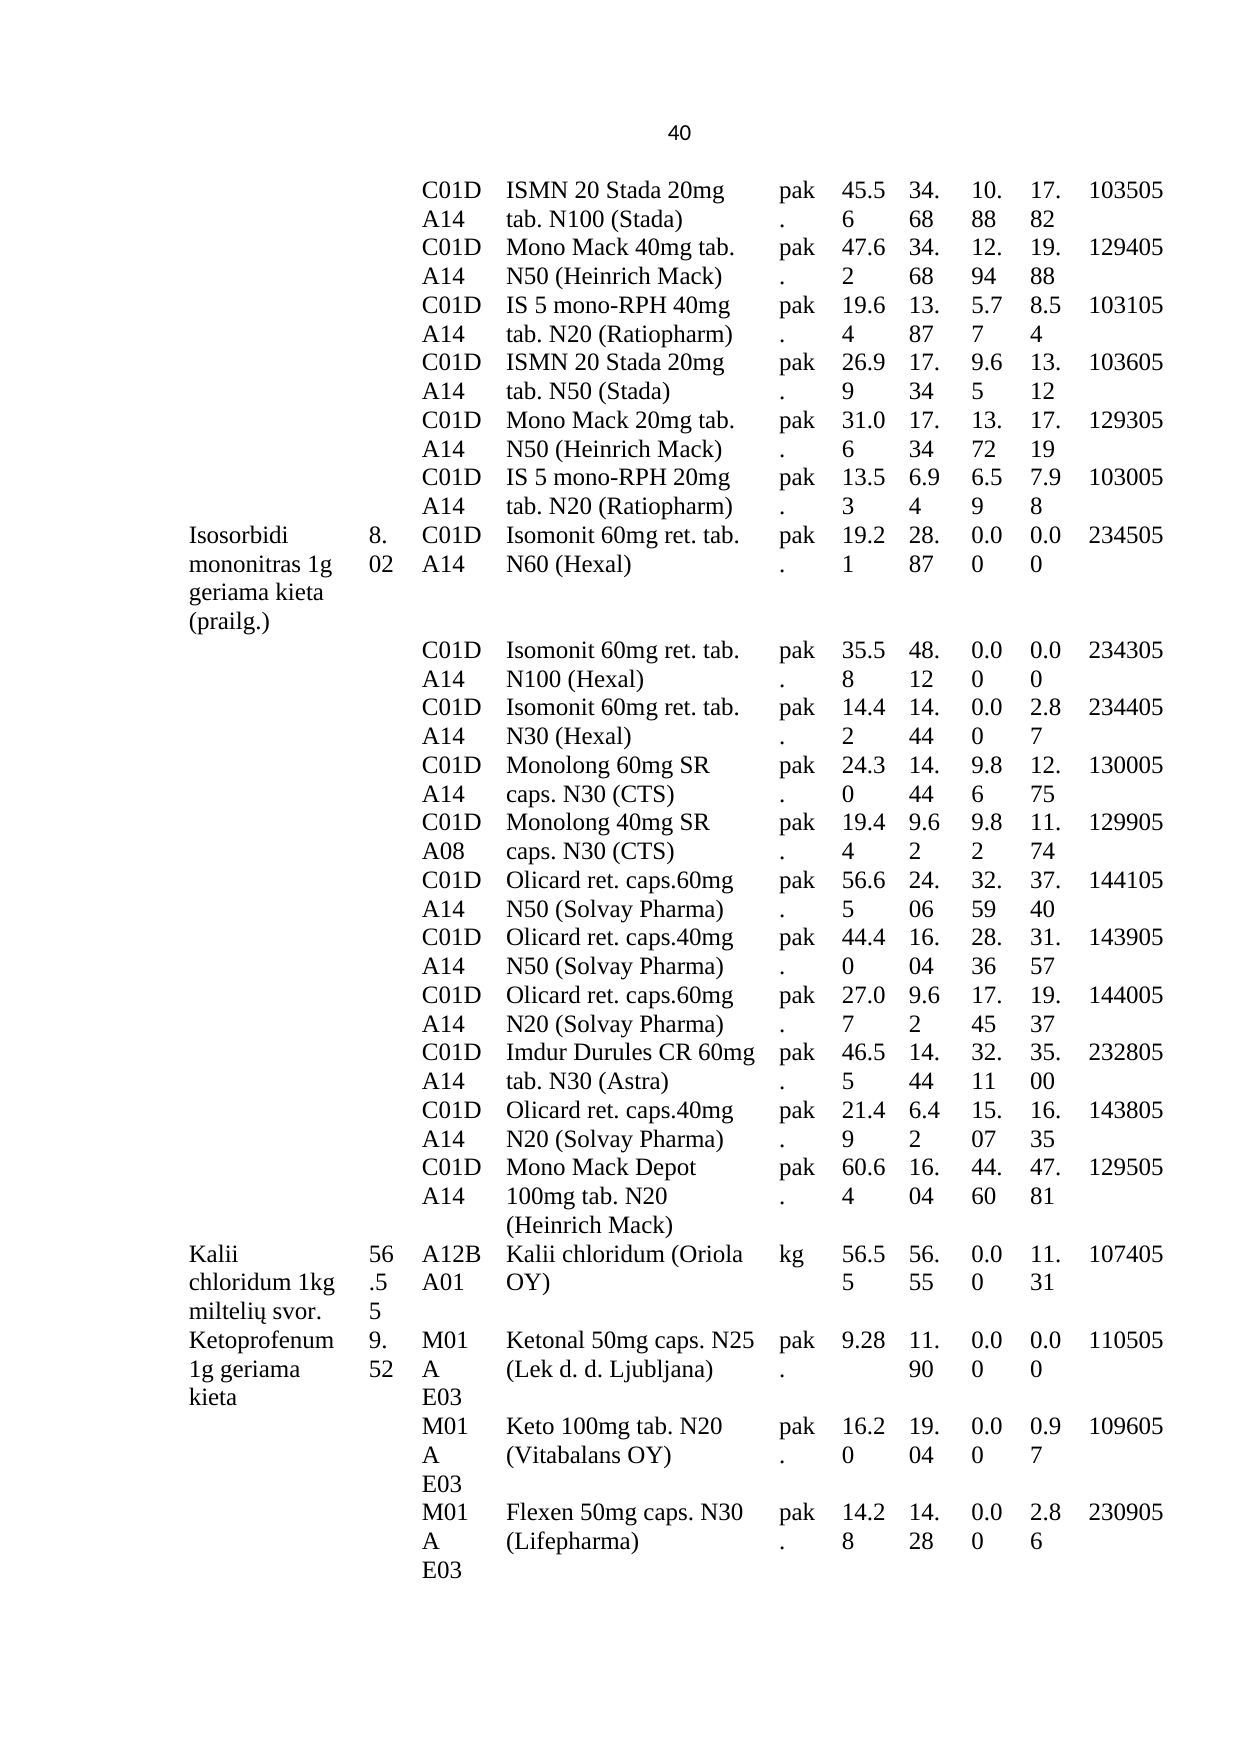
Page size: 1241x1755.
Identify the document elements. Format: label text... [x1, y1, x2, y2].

table_cell [177, 693, 357, 750]
table_cell 17.34 [897, 405, 960, 462]
table_cell [177, 635, 357, 692]
table_cell 17.34 [897, 348, 960, 405]
table_cell 13.87 [897, 290, 960, 347]
table_cell 14.42 [830, 693, 897, 750]
table_cell ISMN 20 Stada 20mg tab. N100 (Stada) [495, 175, 768, 232]
table_cell [357, 923, 410, 980]
table_cell 9.86 [960, 750, 1018, 807]
table_cell [177, 463, 357, 520]
table_cell [177, 1153, 357, 1239]
table_cell pak. [768, 923, 830, 980]
table_cell Kalii chloridum 1kg miltelių svor. [177, 1239, 357, 1325]
table_cell 129405 [1077, 233, 1181, 290]
table_cell 9.52 [357, 1325, 410, 1411]
table_cell pak. [768, 693, 830, 750]
table_cell [357, 1038, 410, 1095]
table_cell [177, 1498, 357, 1584]
table_cell pak. [768, 980, 830, 1037]
table_cell Olicard ret. caps.40mg N50 (Solvay Pharma) [495, 923, 768, 980]
table_cell 45.56 [830, 175, 897, 232]
table_cell 234305 [1077, 635, 1181, 692]
table_cell [357, 750, 410, 807]
table_cell 143905 [1077, 923, 1181, 980]
table_cell pak. [768, 635, 830, 692]
table_cell pak. [768, 348, 830, 405]
table_cell M01A E03 [410, 1498, 494, 1584]
table_cell ISMN 20 Stada 20mg tab. N50 (Stada) [495, 348, 768, 405]
table_cell 12.75 [1019, 750, 1077, 807]
table_cell Mono Mack Depot 100mg tab. N20 (Heinrich Mack) [495, 1153, 768, 1239]
table_cell pak. [768, 1411, 830, 1497]
table_cell M01A E03 [410, 1325, 494, 1411]
table_cell 56.55 [830, 1239, 897, 1325]
table_cell [357, 865, 410, 922]
table_cell 24.30 [830, 750, 897, 807]
table_cell Ketoprofenum 1g geriama kieta [177, 1325, 357, 1411]
table_cell [177, 1411, 357, 1497]
table_cell 24.06 [897, 865, 960, 922]
table_cell 7.98 [1019, 463, 1077, 520]
table_cell 14.44 [897, 1038, 960, 1095]
table_cell C01D A14 [410, 348, 494, 405]
table_cell 19.21 [830, 520, 897, 635]
table_cell 144105 [1077, 865, 1181, 922]
table_cell 9.62 [897, 980, 960, 1037]
table_cell C01D A14 [410, 865, 494, 922]
table_cell 9.28 [830, 1325, 897, 1411]
table_cell 9.82 [960, 808, 1018, 865]
table_cell 0.00 [960, 1239, 1018, 1325]
table_cell C01D A14 [410, 750, 494, 807]
table_cell 47.62 [830, 233, 897, 290]
table_cell C01D A08 [410, 808, 494, 865]
table_cell pak. [768, 233, 830, 290]
table_cell 6.94 [897, 463, 960, 520]
table_cell 234405 [1077, 693, 1181, 750]
table_cell 143805 [1077, 1095, 1181, 1152]
table_cell Monolong 60mg SR caps. N30 (CTS) [495, 750, 768, 807]
table_cell pak. [768, 520, 830, 635]
table_cell 17.82 [1019, 175, 1077, 232]
table_cell 31.06 [830, 405, 897, 462]
table_cell [357, 808, 410, 865]
table_cell 44.60 [960, 1153, 1018, 1239]
table_cell [357, 290, 410, 347]
table_cell 16.35 [1019, 1095, 1077, 1152]
table_cell 129305 [1077, 405, 1181, 462]
table_cell [177, 923, 357, 980]
table_cell 35.58 [830, 635, 897, 692]
table_cell 13.12 [1019, 348, 1077, 405]
table_cell 56.55 [897, 1239, 960, 1325]
table_cell 230905 [1077, 1498, 1181, 1584]
table_cell 0.00 [960, 693, 1018, 750]
table_cell 14.44 [897, 750, 960, 807]
table_cell 2.86 [1019, 1498, 1077, 1584]
table_cell kg [768, 1239, 830, 1325]
table_cell 17.45 [960, 980, 1018, 1037]
table_cell 109605 [1077, 1411, 1181, 1497]
table_cell 0.00 [960, 1325, 1018, 1411]
table_cell 56.65 [830, 865, 897, 922]
table_cell [177, 980, 357, 1037]
table_cell A12B A01 [410, 1239, 494, 1325]
table_cell [357, 1153, 410, 1239]
table_cell 56.55 [357, 1239, 410, 1325]
table_cell pak. [768, 1038, 830, 1095]
table_cell pak. [768, 405, 830, 462]
table_cell 46.55 [830, 1038, 897, 1095]
table_cell 44.40 [830, 923, 897, 980]
table_cell Isomonit 60mg ret. tab. N30 (Hexal) [495, 693, 768, 750]
table_cell 129505 [1077, 1153, 1181, 1239]
table_cell [177, 865, 357, 922]
table_cell [177, 175, 357, 232]
table_cell Flexen 50mg caps. N30 (Lifepharma) [495, 1498, 768, 1584]
table_cell [357, 980, 410, 1037]
table_cell 14.28 [897, 1498, 960, 1584]
table_cell 232805 [1077, 1038, 1181, 1095]
table_cell Ketonal 50mg caps. N25 (Lek d. d. Ljubljana) [495, 1325, 768, 1411]
table_cell 37.40 [1019, 865, 1077, 922]
table_cell Olicard ret. caps.40mg N20 (Solvay Pharma) [495, 1095, 768, 1152]
table_cell 6.59 [960, 463, 1018, 520]
table_cell [357, 348, 410, 405]
table_cell pak. [768, 1095, 830, 1152]
table_cell 31.57 [1019, 923, 1077, 980]
table_cell [177, 290, 357, 347]
table_cell Monolong 40mg SR caps. N30 (CTS) [495, 808, 768, 865]
table_cell 2.87 [1019, 693, 1077, 750]
table_cell 48.12 [897, 635, 960, 692]
table_cell 35.00 [1019, 1038, 1077, 1095]
table_cell 103105 [1077, 290, 1181, 347]
table_cell Imdur Durules CR 60mg tab. N30 (Astra) [495, 1038, 768, 1095]
table_cell C01D A14 [410, 233, 494, 290]
table_cell 28.36 [960, 923, 1018, 980]
table_cell [357, 1095, 410, 1152]
table_cell pak. [768, 290, 830, 347]
table_cell [357, 463, 410, 520]
table_cell 10.88 [960, 175, 1018, 232]
table_cell [357, 635, 410, 692]
table_cell Isosorbidi mononitras 1g geriama kieta (prailg.) [177, 520, 357, 635]
table_cell 19.64 [830, 290, 897, 347]
table_cell Isomonit 60mg ret. tab. N100 (Hexal) [495, 635, 768, 692]
table_cell 8.54 [1019, 290, 1077, 347]
table_cell C01D A14 [410, 980, 494, 1037]
table_cell 21.49 [830, 1095, 897, 1152]
table_cell Olicard ret. caps.60mg N50 (Solvay Pharma) [495, 865, 768, 922]
table_cell 13.72 [960, 405, 1018, 462]
table_cell 19.44 [830, 808, 897, 865]
table_cell 8.02 [357, 520, 410, 635]
table_cell 19.04 [897, 1411, 960, 1497]
table_cell C01D A14 [410, 693, 494, 750]
table_cell [177, 750, 357, 807]
table_cell Kalii chloridum (Oriola OY) [495, 1239, 768, 1325]
table_cell 0.00 [960, 1411, 1018, 1497]
table_cell 11.74 [1019, 808, 1077, 865]
table_cell pak. [768, 175, 830, 232]
table_cell 16.04 [897, 1153, 960, 1239]
table_cell [357, 233, 410, 290]
table_cell 144005 [1077, 980, 1181, 1037]
table_cell [177, 808, 357, 865]
table_cell [357, 1411, 410, 1497]
table_cell 47.81 [1019, 1153, 1077, 1239]
table_cell [357, 175, 410, 232]
table_cell [177, 1095, 357, 1152]
table_cell 34.68 [897, 233, 960, 290]
table_cell 11.90 [897, 1325, 960, 1411]
table_cell 9.62 [897, 808, 960, 865]
table_cell 14.28 [830, 1498, 897, 1584]
table_cell Isomonit 60mg ret. tab. N60 (Hexal) [495, 520, 768, 635]
table_cell Keto 100mg tab. N20 (Vitabalans OY) [495, 1411, 768, 1497]
table_cell pak. [768, 463, 830, 520]
table_cell pak. [768, 1498, 830, 1584]
table_cell 0.00 [1019, 1325, 1077, 1411]
table_cell [357, 405, 410, 462]
table_cell Mono Mack 20mg tab. N50 (Heinrich Mack) [495, 405, 768, 462]
table_cell [177, 1038, 357, 1095]
table_cell 12.94 [960, 233, 1018, 290]
table_cell [357, 693, 410, 750]
table_cell 19.37 [1019, 980, 1077, 1037]
table_cell 0.00 [1019, 520, 1077, 635]
table_cell C01D A14 [410, 1038, 494, 1095]
table_cell C01D A14 [410, 175, 494, 232]
table_cell 32.59 [960, 865, 1018, 922]
table_cell pak. [768, 1153, 830, 1239]
table_cell 5.77 [960, 290, 1018, 347]
table_cell 0.00 [960, 1498, 1018, 1584]
table_cell pak. [768, 808, 830, 865]
table_cell 26.99 [830, 348, 897, 405]
table_cell [357, 1498, 410, 1584]
table_cell C01D A14 [410, 635, 494, 692]
table_cell [177, 233, 357, 290]
table_cell IS 5 mono-RPH 20mg tab. N20 (Ratiopharm) [495, 463, 768, 520]
table_cell pak. [768, 1325, 830, 1411]
table_cell C01D A14 [410, 1153, 494, 1239]
table_cell C01D A14 [410, 520, 494, 635]
table_cell 60.64 [830, 1153, 897, 1239]
table_cell C01D A14 [410, 463, 494, 520]
table_cell M01A E03 [410, 1411, 494, 1497]
table_cell IS 5 mono-RPH 40mg tab. N20 (Ratiopharm) [495, 290, 768, 347]
table_cell 16.20 [830, 1411, 897, 1497]
table_cell 15.07 [960, 1095, 1018, 1152]
table_cell 34.68 [897, 175, 960, 232]
table_cell 130005 [1077, 750, 1181, 807]
table_cell 0.00 [960, 635, 1018, 692]
table_cell 0.97 [1019, 1411, 1077, 1497]
table_cell 234505 [1077, 520, 1181, 635]
table_cell 32.11 [960, 1038, 1018, 1095]
table_cell [177, 405, 357, 462]
table_cell Olicard ret. caps.60mg N20 (Solvay Pharma) [495, 980, 768, 1037]
table_cell 103005 [1077, 463, 1181, 520]
table_cell pak. [768, 750, 830, 807]
table_cell 11.31 [1019, 1239, 1077, 1325]
table_cell 6.42 [897, 1095, 960, 1152]
table_cell 0.00 [960, 520, 1018, 635]
table_cell Mono Mack 40mg tab. N50 (Heinrich Mack) [495, 233, 768, 290]
table_cell 27.07 [830, 980, 897, 1037]
table_cell pak. [768, 865, 830, 922]
table_cell C01D A14 [410, 923, 494, 980]
table_cell C01D A14 [410, 1095, 494, 1152]
table_cell 16.04 [897, 923, 960, 980]
table_cell 13.53 [830, 463, 897, 520]
table_cell 129905 [1077, 808, 1181, 865]
table_cell [177, 348, 357, 405]
table_cell 107405 [1077, 1239, 1181, 1325]
table_cell C01D A14 [410, 290, 494, 347]
table_cell 0.00 [1019, 635, 1077, 692]
table_cell 103605 [1077, 348, 1181, 405]
table_cell 110505 [1077, 1325, 1181, 1411]
table_cell 9.65 [960, 348, 1018, 405]
table_cell 17.19 [1019, 405, 1077, 462]
table_cell 103505 [1077, 175, 1181, 232]
table_cell 14.44 [897, 693, 960, 750]
table_cell C01D A14 [410, 405, 494, 462]
table_cell 28.87 [897, 520, 960, 635]
table_cell 19.88 [1019, 233, 1077, 290]
